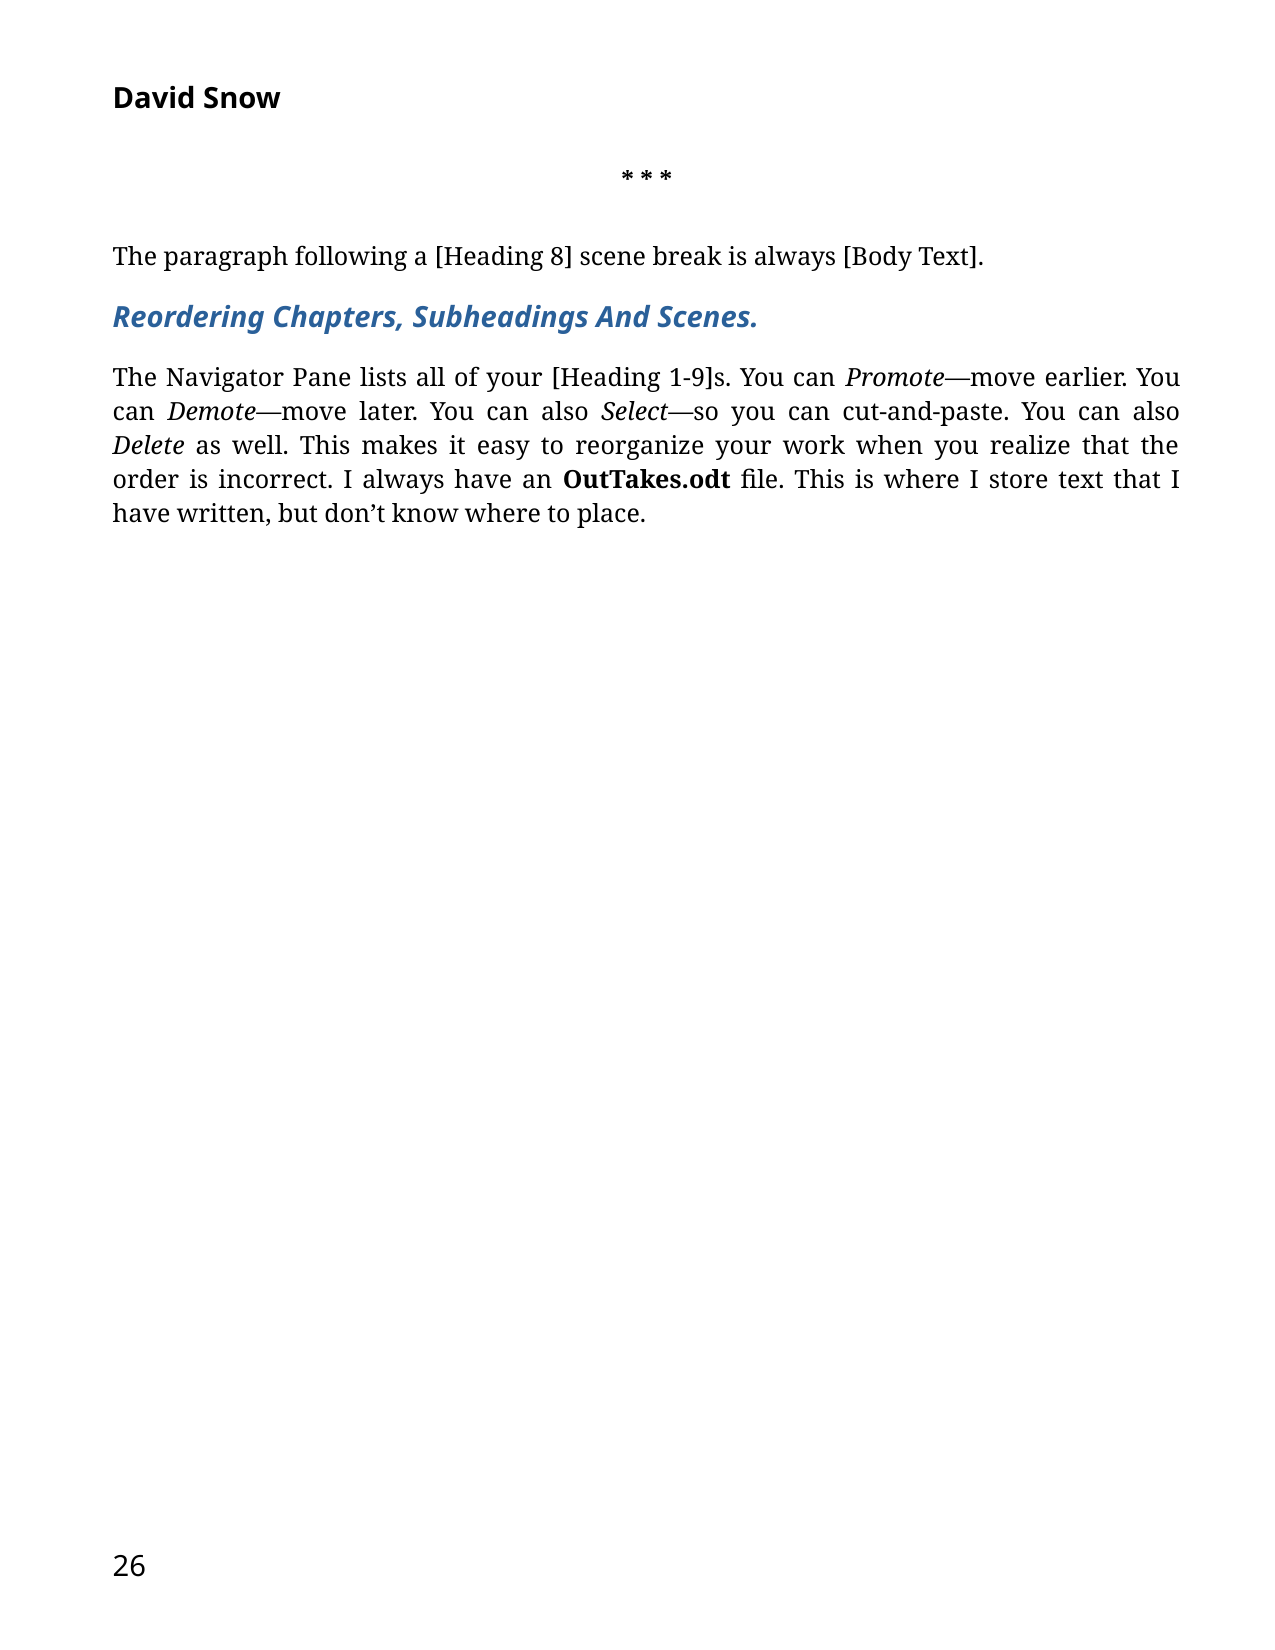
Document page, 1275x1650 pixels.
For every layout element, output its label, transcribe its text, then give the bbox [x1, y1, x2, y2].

subtitle Reordering Chapters, Subheadings and Scenes. [112, 296, 1181, 336]
text The Navigator Pane lists all of your [Heading 1-9]s. You can Promote—move earlier. You can Demote—move later. You can also Select—so you can cut-and-paste. You can also Delete as well. This makes it easy to reorganize your work when you realize that the order is incorrect. I always have an OutTakes.odt file. This is where I store text that I have written, but don’t know where to place. [112, 360, 1181, 530]
subtitle * * * [112, 160, 1181, 200]
text The paragraph following a [Heading 8] scene break is always [Body Text]. [112, 239, 1181, 273]
